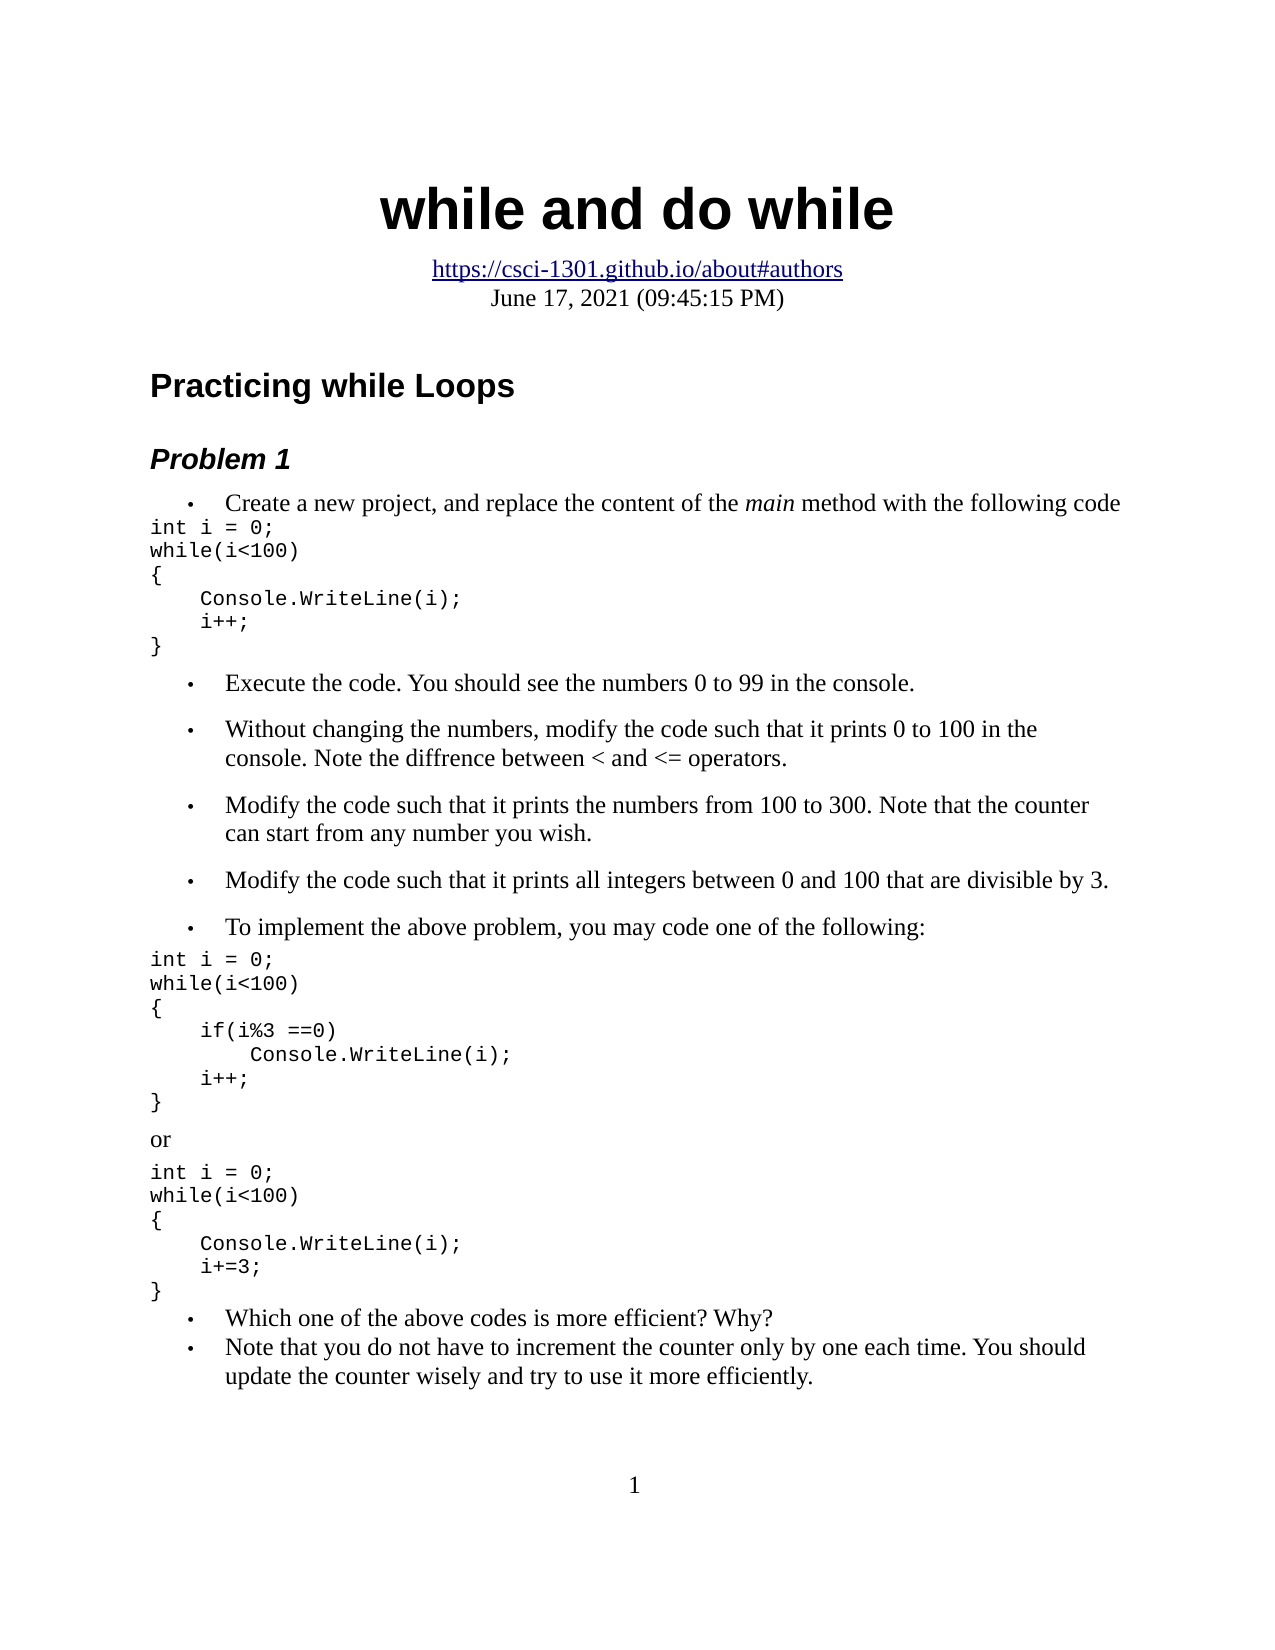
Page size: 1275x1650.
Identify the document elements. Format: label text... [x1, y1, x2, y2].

list Note that you do not have to increment the counter only by one each time. You should update the counter wisely and try to use it more efficiently. [187, 1332, 1125, 1390]
text { [150, 997, 1125, 1020]
text https://csci-1301.github.io/about#authors [150, 254, 1125, 283]
text or [150, 1124, 1125, 1153]
subtitle Practicing while Loops [150, 366, 1125, 404]
title while and do while [150, 175, 1125, 242]
text { [150, 1209, 1125, 1233]
text } [150, 1280, 1125, 1303]
list Execute the code. You should see the numbers 0 to 99 in the console. [187, 668, 1125, 696]
text Console.WriteLine(i); [150, 1044, 1125, 1068]
text while(i<100) [150, 1185, 1125, 1209]
text while(i<100) [150, 973, 1125, 997]
list Modify the code such that it prints the numbers from 100 to 300. Note that the counter can start from any number you wish. [187, 790, 1125, 847]
text while(i<100) [150, 540, 1125, 564]
text int i = 0; [150, 1162, 1125, 1185]
list To implement the above problem, you may code one of the following: [187, 912, 1125, 941]
text Console.WriteLine(i); [150, 1233, 1125, 1256]
list Which one of the above codes is more efficient? Why? [187, 1303, 1125, 1332]
text } [150, 1091, 1125, 1115]
list Create a new project, and replace the content of the main method with the following code [187, 488, 1125, 517]
text int i = 0; [150, 949, 1125, 973]
subtitle Problem 1 [150, 442, 1125, 476]
text } [150, 635, 1125, 659]
list Modify the code such that it prints all integers between 0 and 100 that are divisible by 3. [187, 865, 1125, 894]
text int i = 0; [150, 517, 1125, 540]
text i+=3; [150, 1256, 1125, 1280]
text if(i%3 ==0) [150, 1020, 1125, 1044]
text i++; [150, 1068, 1125, 1091]
text June 17, 2021 (09:45:15 PM) [150, 283, 1125, 312]
text Console.WriteLine(i); [150, 588, 1125, 611]
text i++; [150, 611, 1125, 635]
text { [150, 564, 1125, 588]
list Without changing the numbers, modify the code such that it prints 0 to 100 in the console. Note the diffrence between < and <= operators. [187, 714, 1125, 772]
